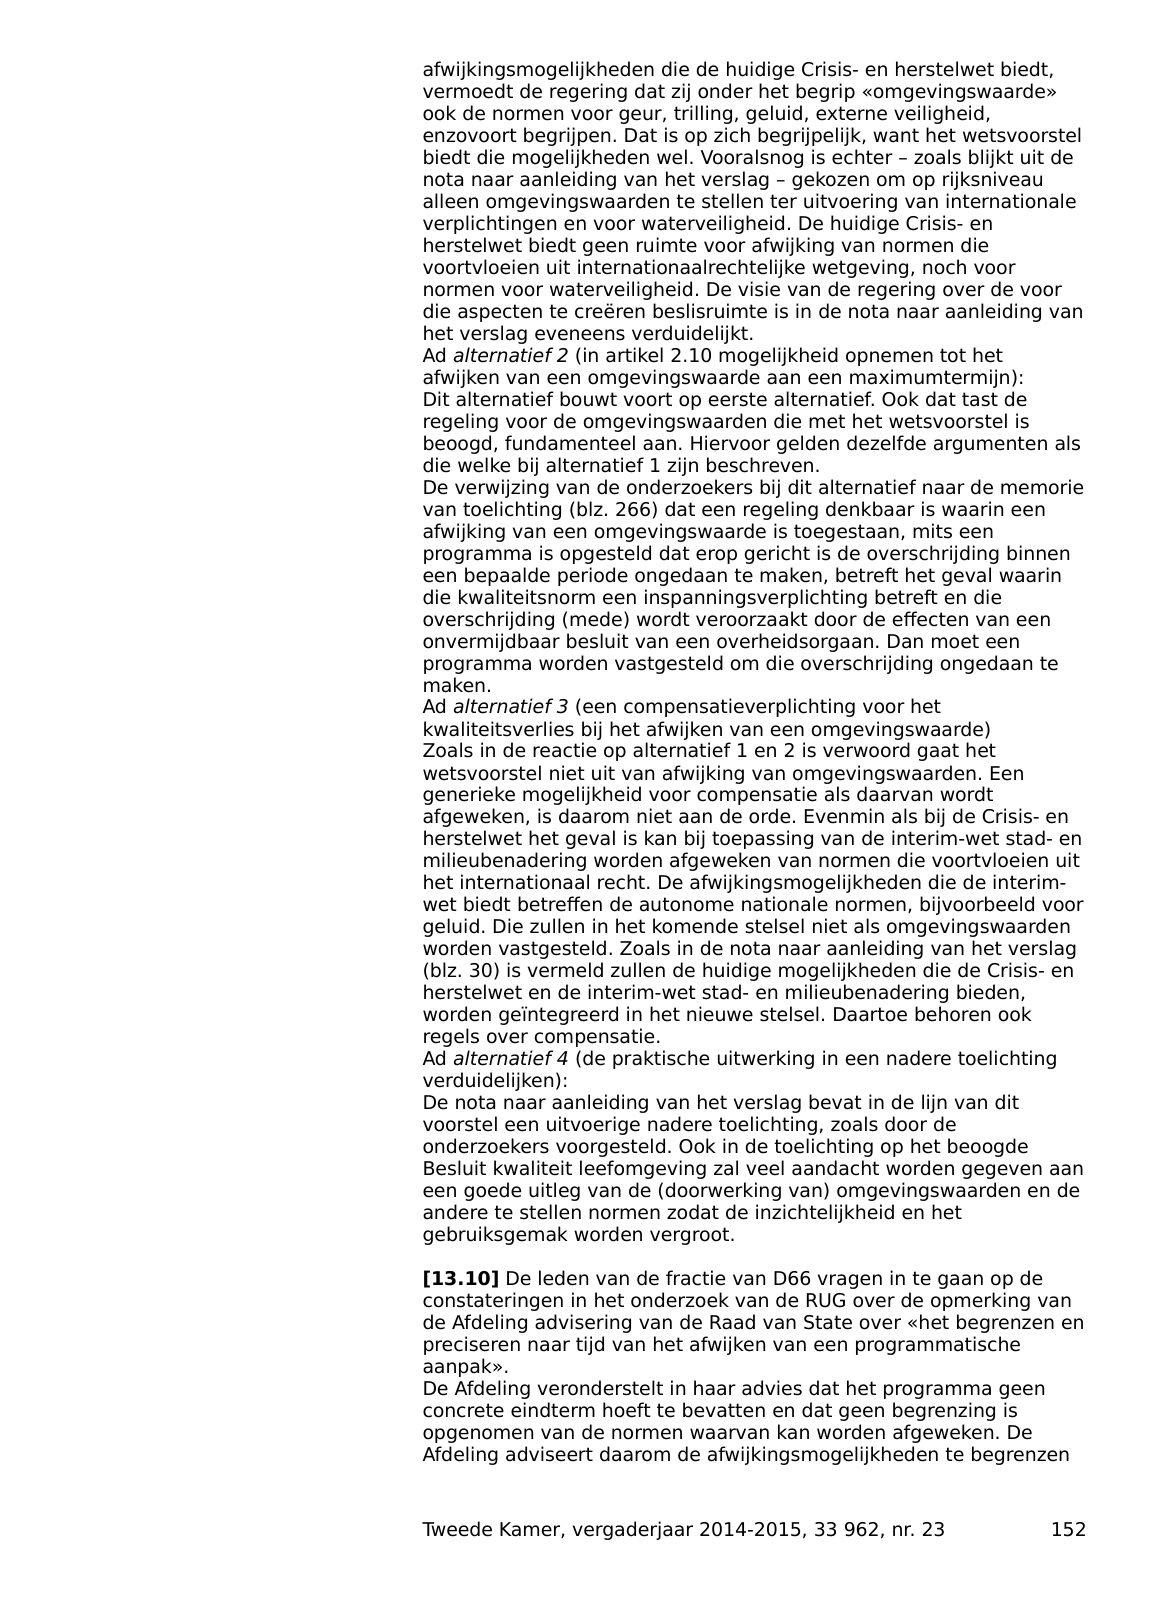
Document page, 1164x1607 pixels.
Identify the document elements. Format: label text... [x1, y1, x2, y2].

text Zoals in de reactie op alternatief 1 en 2 is verwoord gaat het wetsvoorstel niet uit van afwijking van omgevingswaarden. Een generieke mogelijkheid voor compensatie als daarvan wordt afgeweken, is daarom niet aan de orde. Evenmin als bij de Crisis- en herstelwet het geval is kan bij toepassing van de interim-wet stad- en milieubenadering worden afgeweken van normen die voortvloeien uit het internationaal recht. De afwijkingsmogelijkheden die de interim-wet biedt betreffen de autonome nationale normen, bijvoorbeeld voor geluid. Die zullen in het komende stelsel niet als omgevingswaarden worden vastgesteld. Zoals in de nota naar aanleiding van het verslag (blz. 30) is vermeld zullen de huidige mogelijkheden die de Crisis- en herstelwet en de interim-wet stad- en milieubenadering bieden, worden geïntegreerd in het nieuwe stelsel. Daartoe behoren ook regels over compensatie. [422, 740, 1087, 1048]
text De nota naar aanleiding van het verslag bevat in de lijn van dit voorstel een uitvoerige nadere toelichting, zoals door de onderzoekers voorgesteld. Ook in de toelichting op het beoogde Besluit kwaliteit leefomgeving zal veel aandacht worden gegeven aan een goede uitleg van de (doorwerking van) omgevingswaarden en de andere te stellen normen zodat de inzichtelijkheid en het gebruiksgemak worden vergroot. [422, 1092, 1087, 1246]
text Ad alternatief 2 (in artikel 2.10 mogelijkheid opnemen tot het afwijken van een omgevingswaarde aan een maximumtermijn): [422, 345, 1087, 389]
text Ad alternatief 3 (een compensatieverplichting voor het kwaliteitsverlies bij het afwijken van een omgevingswaarde) [422, 696, 1087, 740]
text Dit alternatief bouwt voort op eerste alternatief. Ook dat tast de regeling voor de omgevingswaarden die met het wetsvoorstel is beoogd, fundamenteel aan. Hiervoor gelden dezelfde argumenten als die welke bij alternatief 1 zijn beschreven. [422, 389, 1087, 477]
text De verwijzing van de onderzoekers bij dit alternatief naar de memorie van toelichting (blz. 266) dat een regeling denkbaar is waarin een afwijking van een omgevingswaarde is toegestaan, mits een programma is opgesteld dat erop gericht is de overschrijding binnen een bepaalde periode ongedaan te maken, betreft het geval waarin die kwaliteitsnorm een inspanningsverplichting betreft en die overschrijding (mede) wordt veroorzaakt door de effecten van een onvermijdbaar besluit van een overheidsorgaan. Dan moet een programma worden vastgesteld om die overschrijding ongedaan te maken. [422, 477, 1087, 696]
text [13.10] De leden van de fractie van D66 vragen in te gaan op de constateringen in het onderzoek van de RUG over de opmerking van de Afdeling advisering van de Raad van State over «het begrenzen en preciseren naar tijd van het afwijken van een programmatische aanpak». [422, 1268, 1087, 1378]
text Ad alternatief 4 (de praktische uitwerking in een nadere toelichting verduidelijken): [422, 1048, 1087, 1092]
text De Afdeling veronderstelt in haar advies dat het programma geen concrete eindterm hoeft te bevatten en dat geen begrenzing is opgenomen van de normen waarvan kan worden afgeweken. De Afdeling adviseert daarom de afwijkingsmogelijkheden te begrenzen [422, 1378, 1087, 1466]
text afwijkingsmogelijkheden die de huidige Crisis- en herstelwet biedt, vermoedt de regering dat zij onder het begrip «omgevingswaarde» ook de normen voor geur, trilling, geluid, externe veiligheid, enzovoort begrijpen. Dat is op zich begrijpelijk, want het wetsvoorstel biedt die mogelijkheden wel. Vooralsnog is echter – zoals blijkt uit de nota naar aanleiding van het verslag – gekozen om op rijksniveau alleen omgevingswaarden te stellen ter uitvoering van internationale verplichtingen en voor waterveiligheid. De huidige Crisis- en herstelwet biedt geen ruimte voor afwijking van normen die voortvloeien uit internationaalrechtelijke wetgeving, noch voor normen voor waterveiligheid. De visie van de regering over de voor die aspecten te creëren beslisruimte is in de nota naar aanleiding van het verslag eveneens verduidelijkt. [422, 59, 1087, 345]
